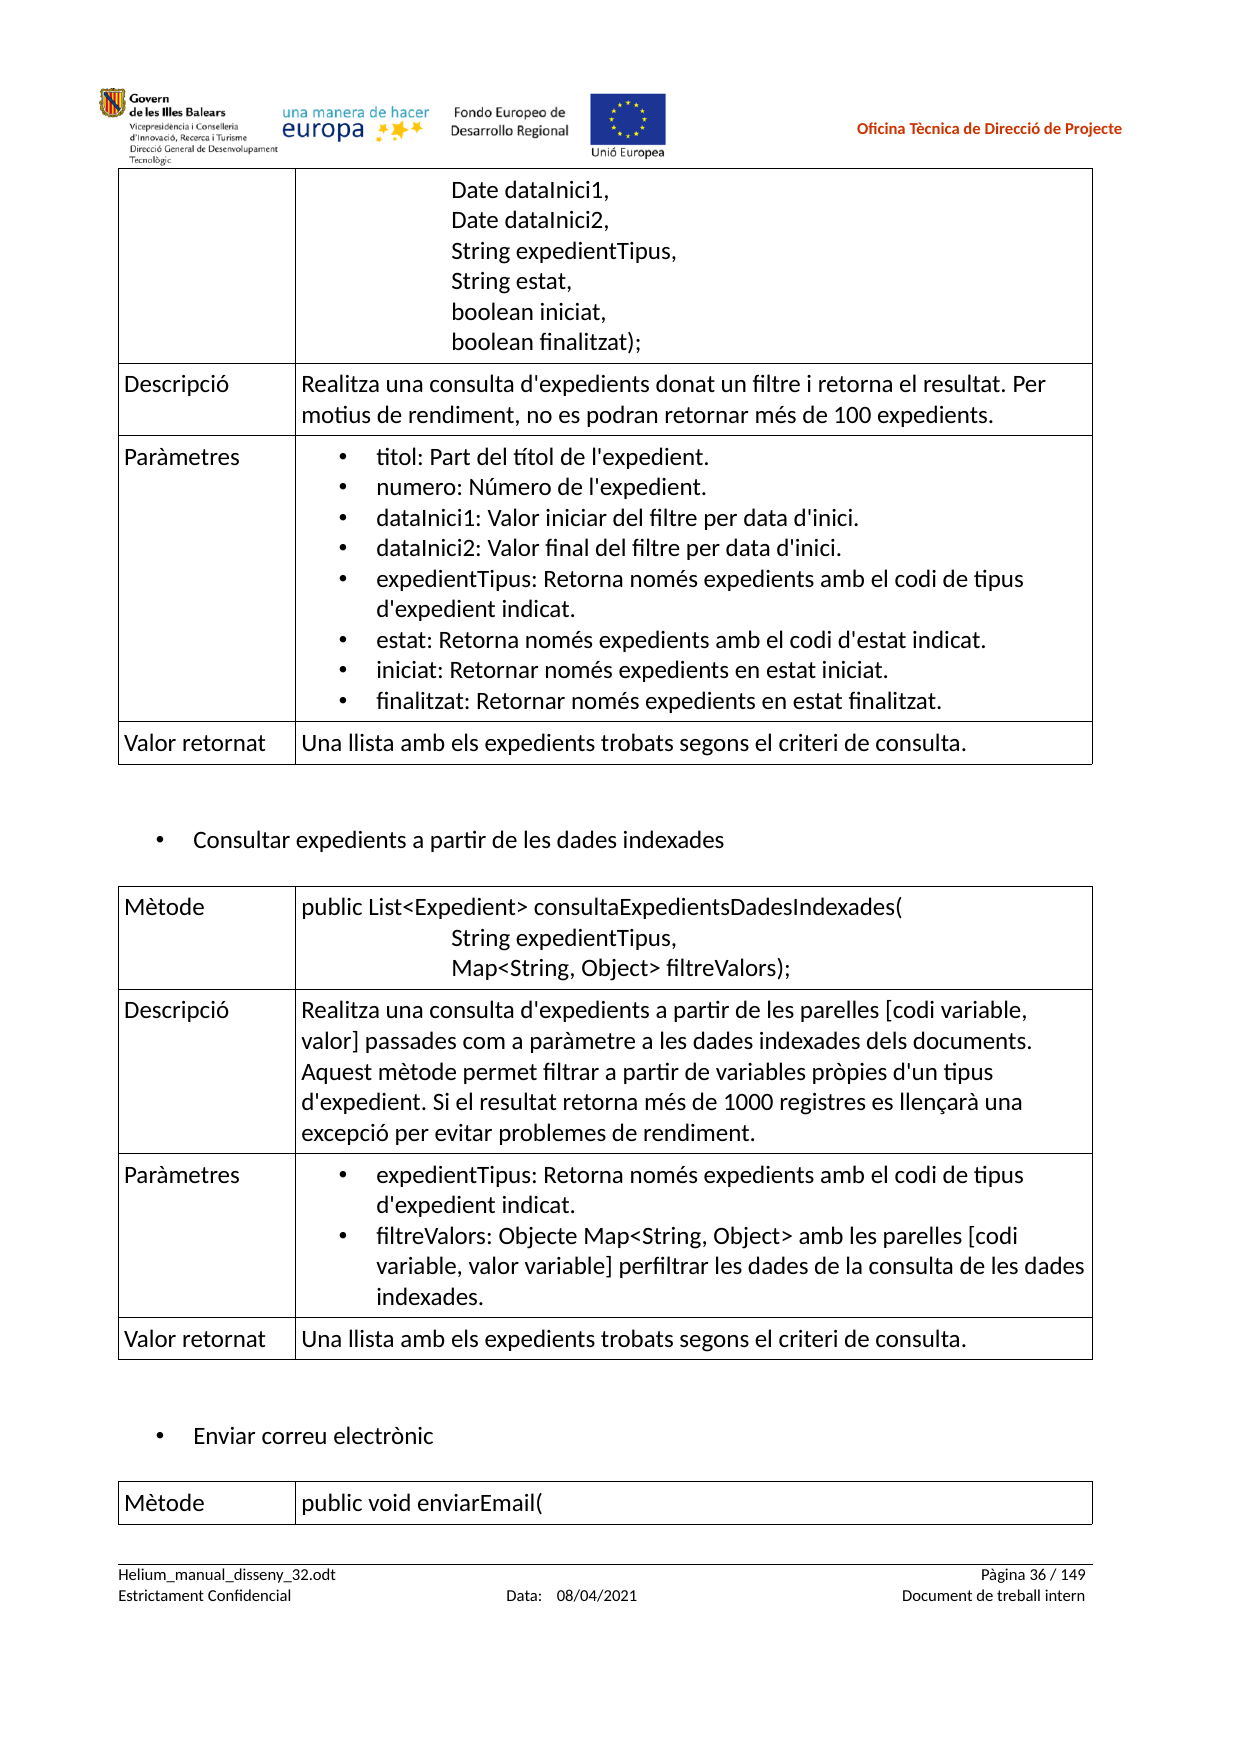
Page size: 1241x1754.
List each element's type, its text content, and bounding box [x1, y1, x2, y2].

table_cell Realitza una consulta d'expedients a partir de les parelles [codi variable, valor] passades com a paràmetre a les dades indexades dels documents. Aquest mètode permet filtrar a partir de variables pròpies d'un tipus d'expedient. Si el resultat retorna més de 1000 registres es llençarà una excepció per evitar problemes de rendiment. [296, 990, 1092, 1153]
table_header public void enviarEmail( [296, 1482, 1092, 1523]
table_cell Valor retornat [119, 722, 295, 763]
table_cell Una llista amb els expedients trobats segons el criteri de consulta. [296, 1318, 1092, 1359]
table_cell Descripció [119, 990, 295, 1153]
table_cell Descripció [119, 364, 295, 435]
table_header public List<Expedient> consultaExpedientsDadesIndexades( String expedientTipus, Map<String, Object> filtreValors); [296, 887, 1092, 989]
table_header Date dataInici1, Date dataInici2, String expedientTipus, String estat, boolean iniciat, boolean finalitzat); [296, 169, 1092, 363]
table_cell Paràmetres [119, 1154, 295, 1317]
list Consultar expedients a partir de les dades indexades [156, 825, 1122, 855]
list Enviar correu electrònic [156, 1420, 1122, 1451]
table_cell titol: Part del títol de l'expedient. numero: Número de l'expedient. dataInici1: Valor iniciar del filtre per data d'inici. dataInici2: Valor final del filtre per data d'inici. expedientTipus: Retorna només expedients amb el codi de tipus d'expedient indicat. estat: Retorna només expedients amb el codi d'estat indicat. iniciat: Retornar només expedients en estat iniciat. finalitzat: Retornar només expedients en estat finalitzat. [296, 436, 1092, 721]
table_cell Realitza una consulta d'expedients donat un filtre i retorna el resultat. Per motius de rendiment, no es podran retornar més de 100 expedients. [296, 364, 1092, 435]
table_header Mètode [119, 1482, 295, 1523]
table_header Mètode [119, 887, 295, 989]
table_cell expedientTipus: Retorna només expedients amb el codi de tipus d'expedient indicat. filtreValors: Objecte Map<String, Object> amb les parelles [codi variable, valor variable] perfiltrar les dades de la consulta de les dades indexades. [296, 1154, 1092, 1317]
table_cell Paràmetres [119, 436, 295, 721]
picture [99, 87, 668, 166]
table_header [119, 169, 295, 363]
table_cell Valor retornat [119, 1318, 295, 1359]
table_cell Una llista amb els expedients trobats segons el criteri de consulta. [296, 722, 1092, 763]
